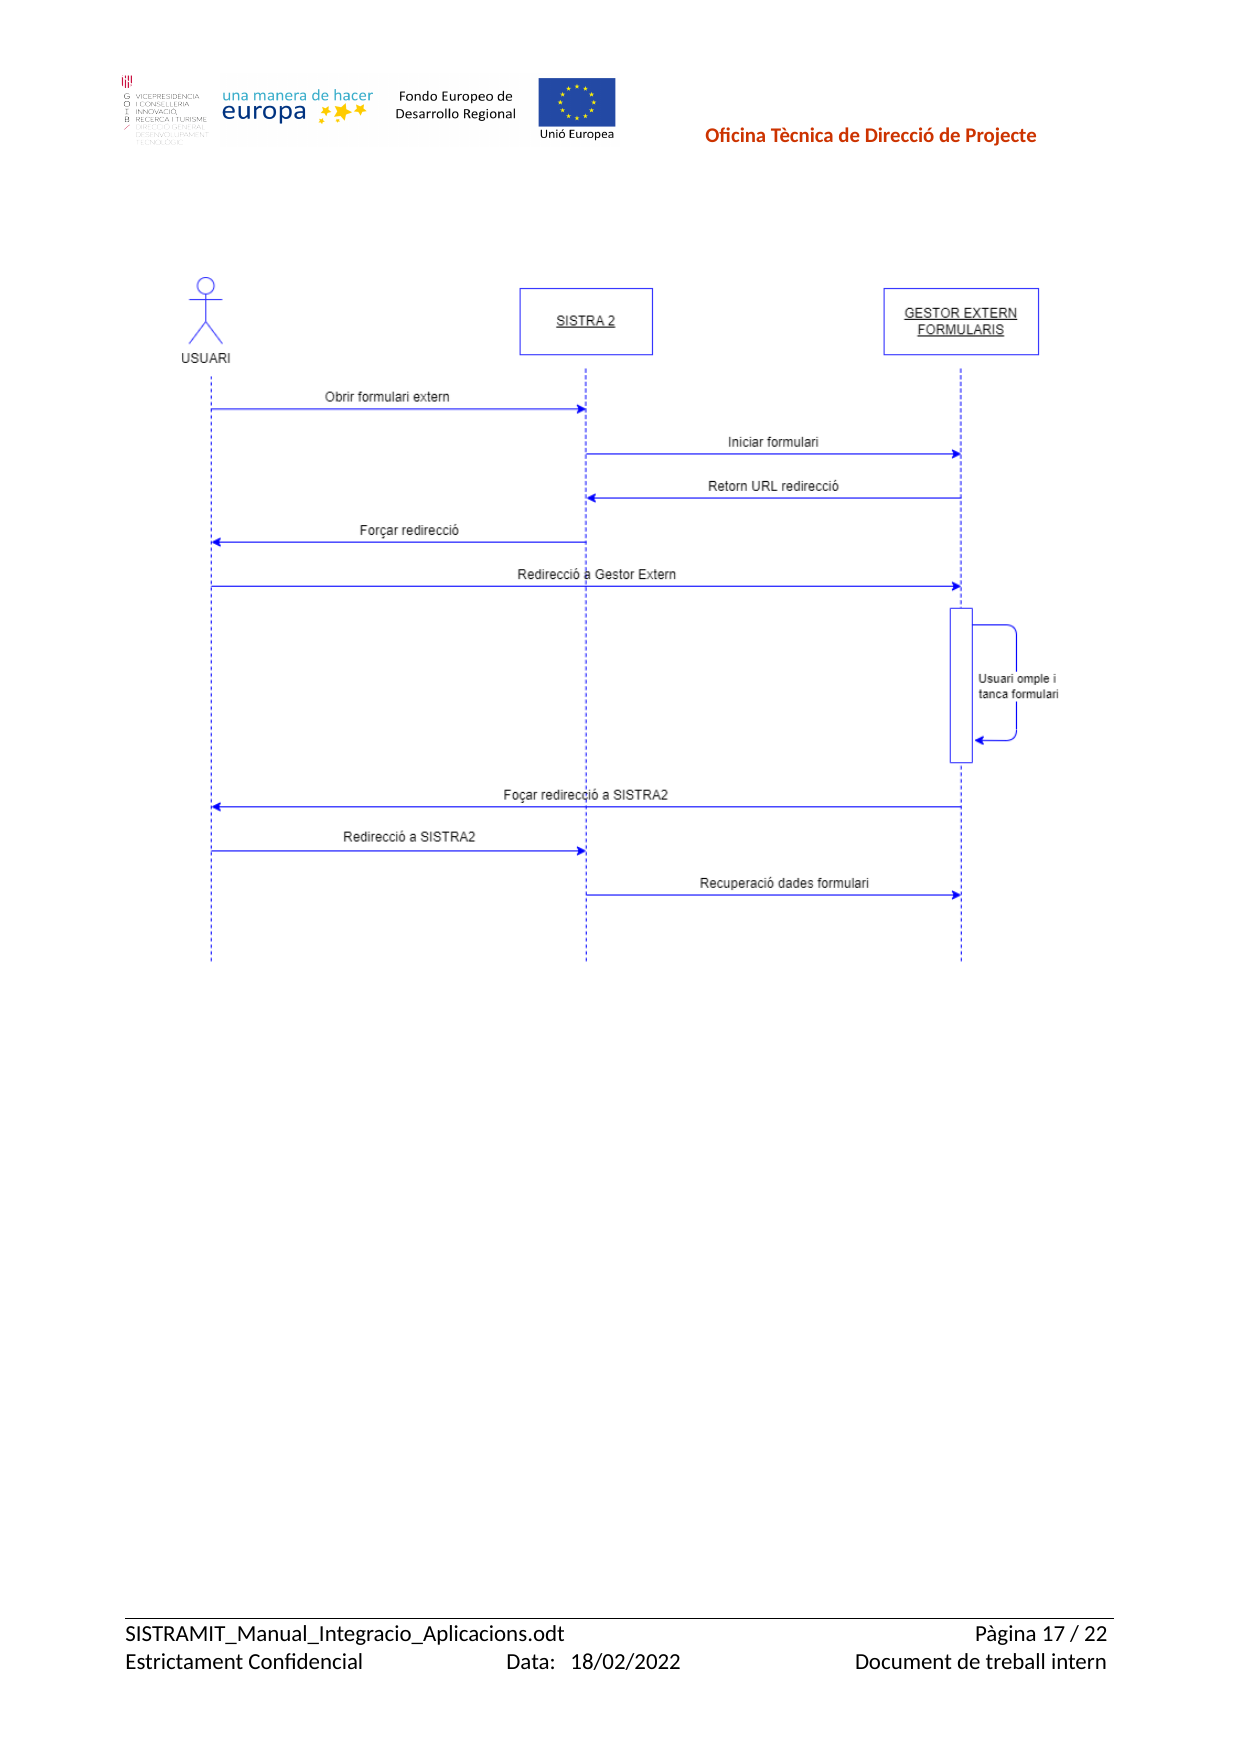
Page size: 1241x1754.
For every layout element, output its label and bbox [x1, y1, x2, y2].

picture [219, 73, 621, 147]
picture [118, 73, 213, 147]
picture [181, 277, 1059, 964]
